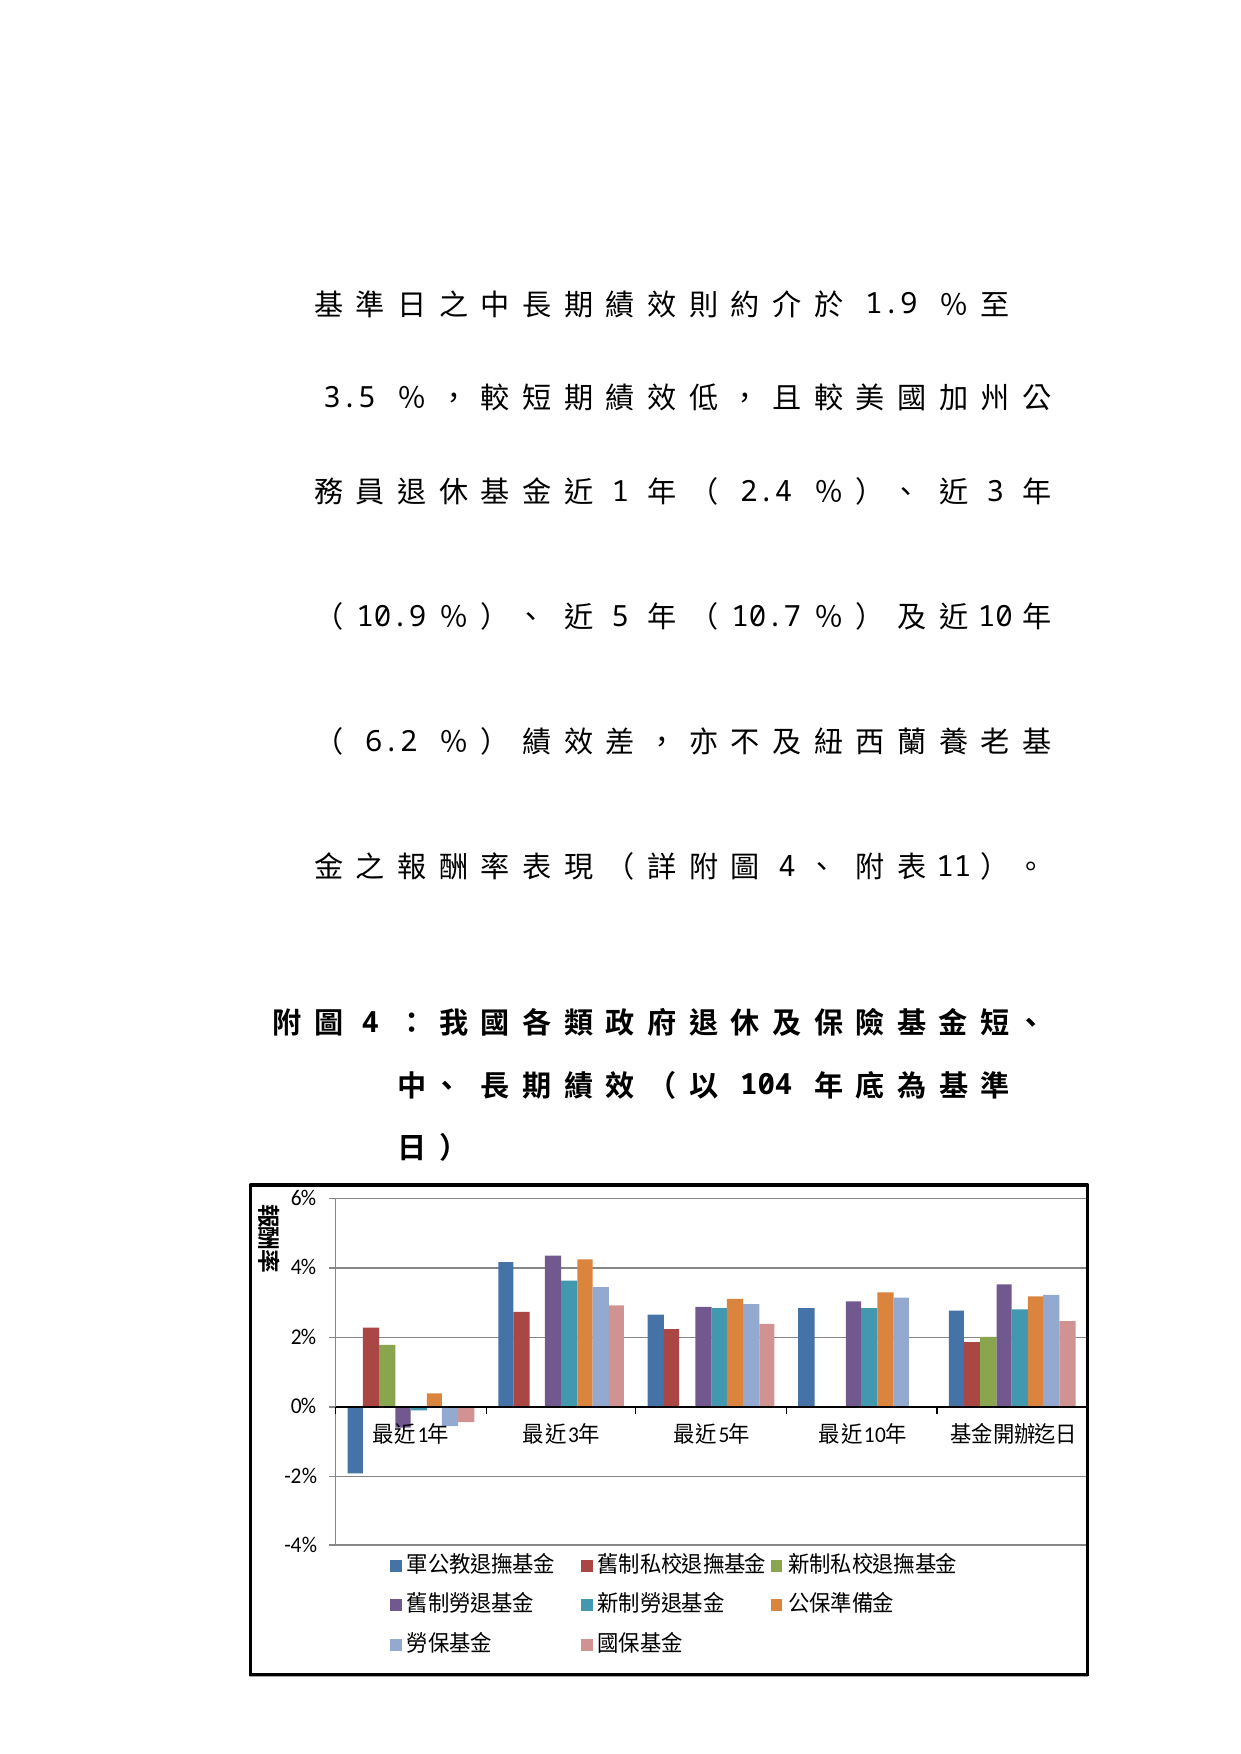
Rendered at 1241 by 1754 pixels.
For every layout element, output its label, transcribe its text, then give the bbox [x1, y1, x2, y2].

text 附圖4：我國各類政府退休及保險基金短、中、長期績效（以104年底為基準日） [242, 979, 1058, 1167]
text 基準日之中長期績效則約介於1.9％至3.5％，較短期績效低，且較美國加州公務員退休基金近1年（2.4％）、近3年（10.9％）、近5年（10.7％）及近10年（6.2％）績效差，亦不及紐西蘭養老基金之報酬率表現（詳附圖4、附表11）。 [271, 229, 1058, 917]
